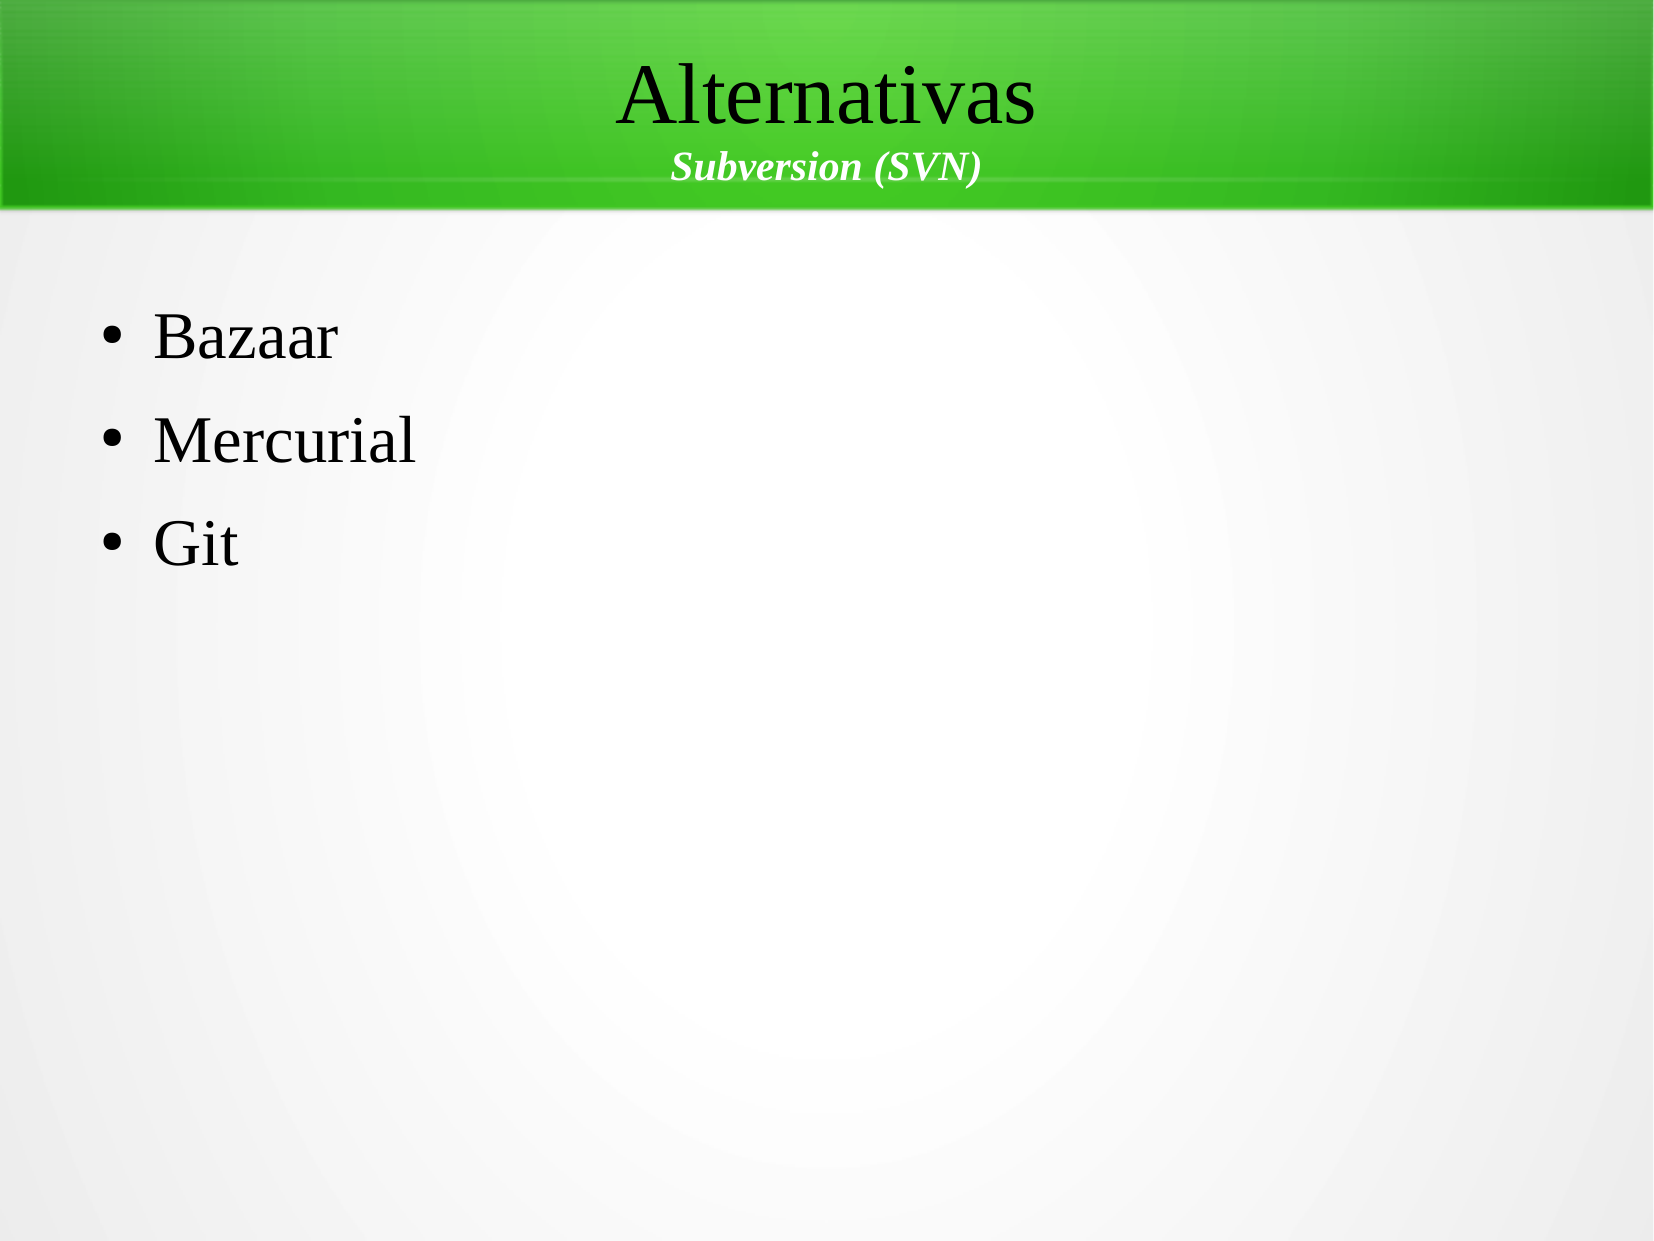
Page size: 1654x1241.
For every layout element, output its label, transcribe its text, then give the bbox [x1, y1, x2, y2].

picture [0, 0, 1654, 1241]
list Bazaar Mercurial Git [82, 299, 1571, 1019]
title Alternativas Subversion (SVN) [82, 46, 1571, 190]
